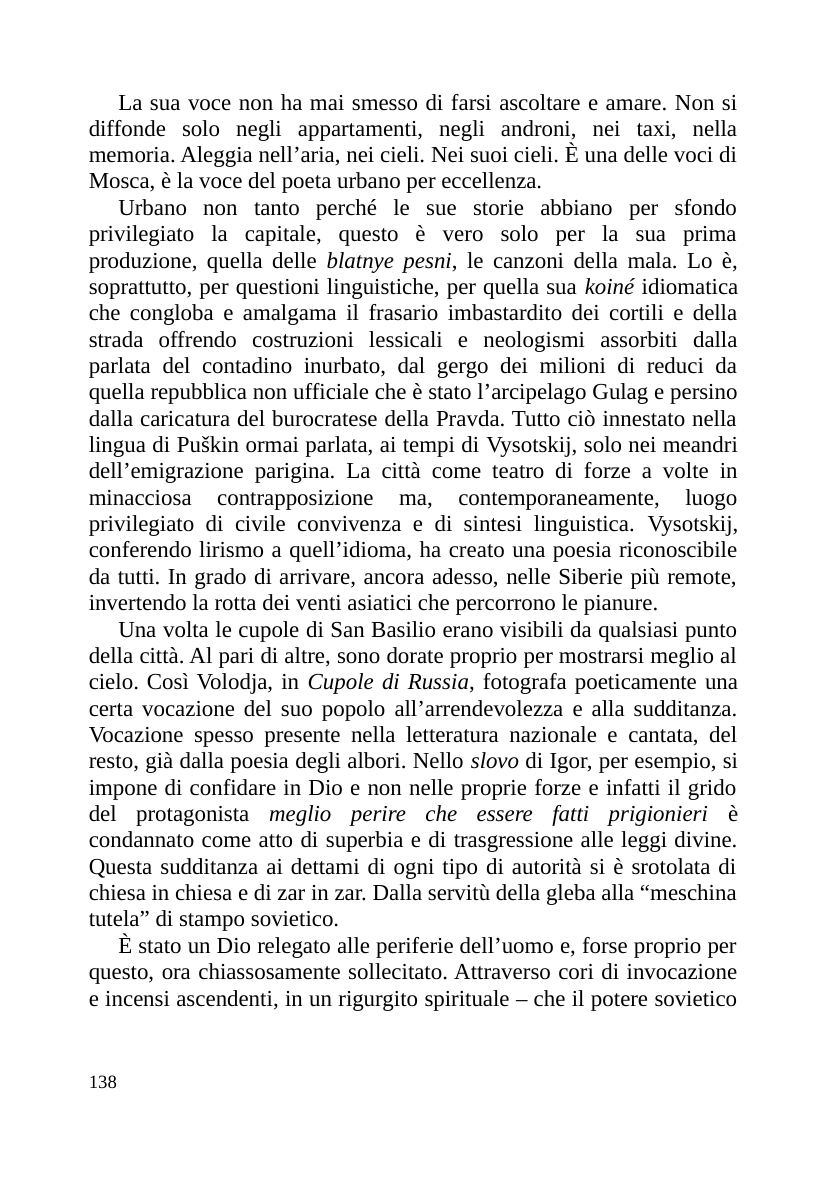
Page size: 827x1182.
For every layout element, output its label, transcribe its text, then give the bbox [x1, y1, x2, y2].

text È stato un Dio relegato alle periferie dell’uomo e, forse proprio per questo, ora chiassosamente sollecitato. Attraverso cori di invocazione e incensi ascendenti, in un rigurgito spirituale – che il potere sovietico [88, 932, 738, 1011]
text Urbano non tanto perché le sue storie abbiano per sfondo privilegiato la capitale, questo è vero solo per la sua prima produzione, quella delle blatnye pesni, le canzoni della mala. Lo è, soprattutto, per questioni linguistiche, per quella sua koiné idiomatica che congloba e amalgama il frasario imbastardito dei cortili e della strada offrendo costruzioni lessicali e neologismi assorbiti dalla parlata del contadino inurbato, dal gergo dei milioni di reduci da quella repubblica non ufficiale che è stato l’arcipelago Gulag e persino dalla caricatura del burocratese della Pravda. Tutto ciò innestato nella lingua di Puškin ormai parlata, ai tempi di Vysotskij, solo nei meandri dell’emigrazione parigina. La città come teatro di forze a volte in minacciosa contrapposizione ma, contemporaneamente, luogo privilegiato di civile convivenza e di sintesi linguistica. Vysotskij, conferendo lirismo a quell’idioma, ha creato una poesia riconoscibile da tutti. In grado di arrivare, ancora adesso, nelle Siberie più remote, invertendo la rotta dei venti asiatici che percorrono le pianure. [88, 194, 738, 616]
text Una volta le cupole di San Basilio erano visibili da qualsiasi punto della città. Al pari di altre, sono dorate proprio per mostrarsi meglio al cielo. Così Volodja, in Cupole di Russia, fotografa poeticamente una certa vocazione del suo popolo all’arrendevolezza e alla sudditanza. Vocazione spesso presente nella letteratura nazionale e cantata, del resto, già dalla poesia degli albori. Nello slovo di Igor, per esempio, si impone di confidare in Dio e non nelle proprie forze e infatti il grido del protagonista meglio perire che essere fatti prigionieri è condannato come atto di superbia e di trasgressione alle leggi divine. Questa sudditanza ai dettami di ogni tipo di autorità si è srotolata di chiesa in chiesa e di zar in zar. Dalla servitù della gleba alla “meschina tutela” di stampo sovietico. [88, 616, 738, 932]
text La sua voce non ha mai smesso di farsi ascoltare e amare. Non si diffonde solo negli appartamenti, negli androni, nei taxi, nella memoria. Aleggia nell’aria, nei cieli. Nei suoi cieli. È una delle voci di Mosca, è la voce del poeta urbano per eccellenza. [88, 88, 738, 194]
